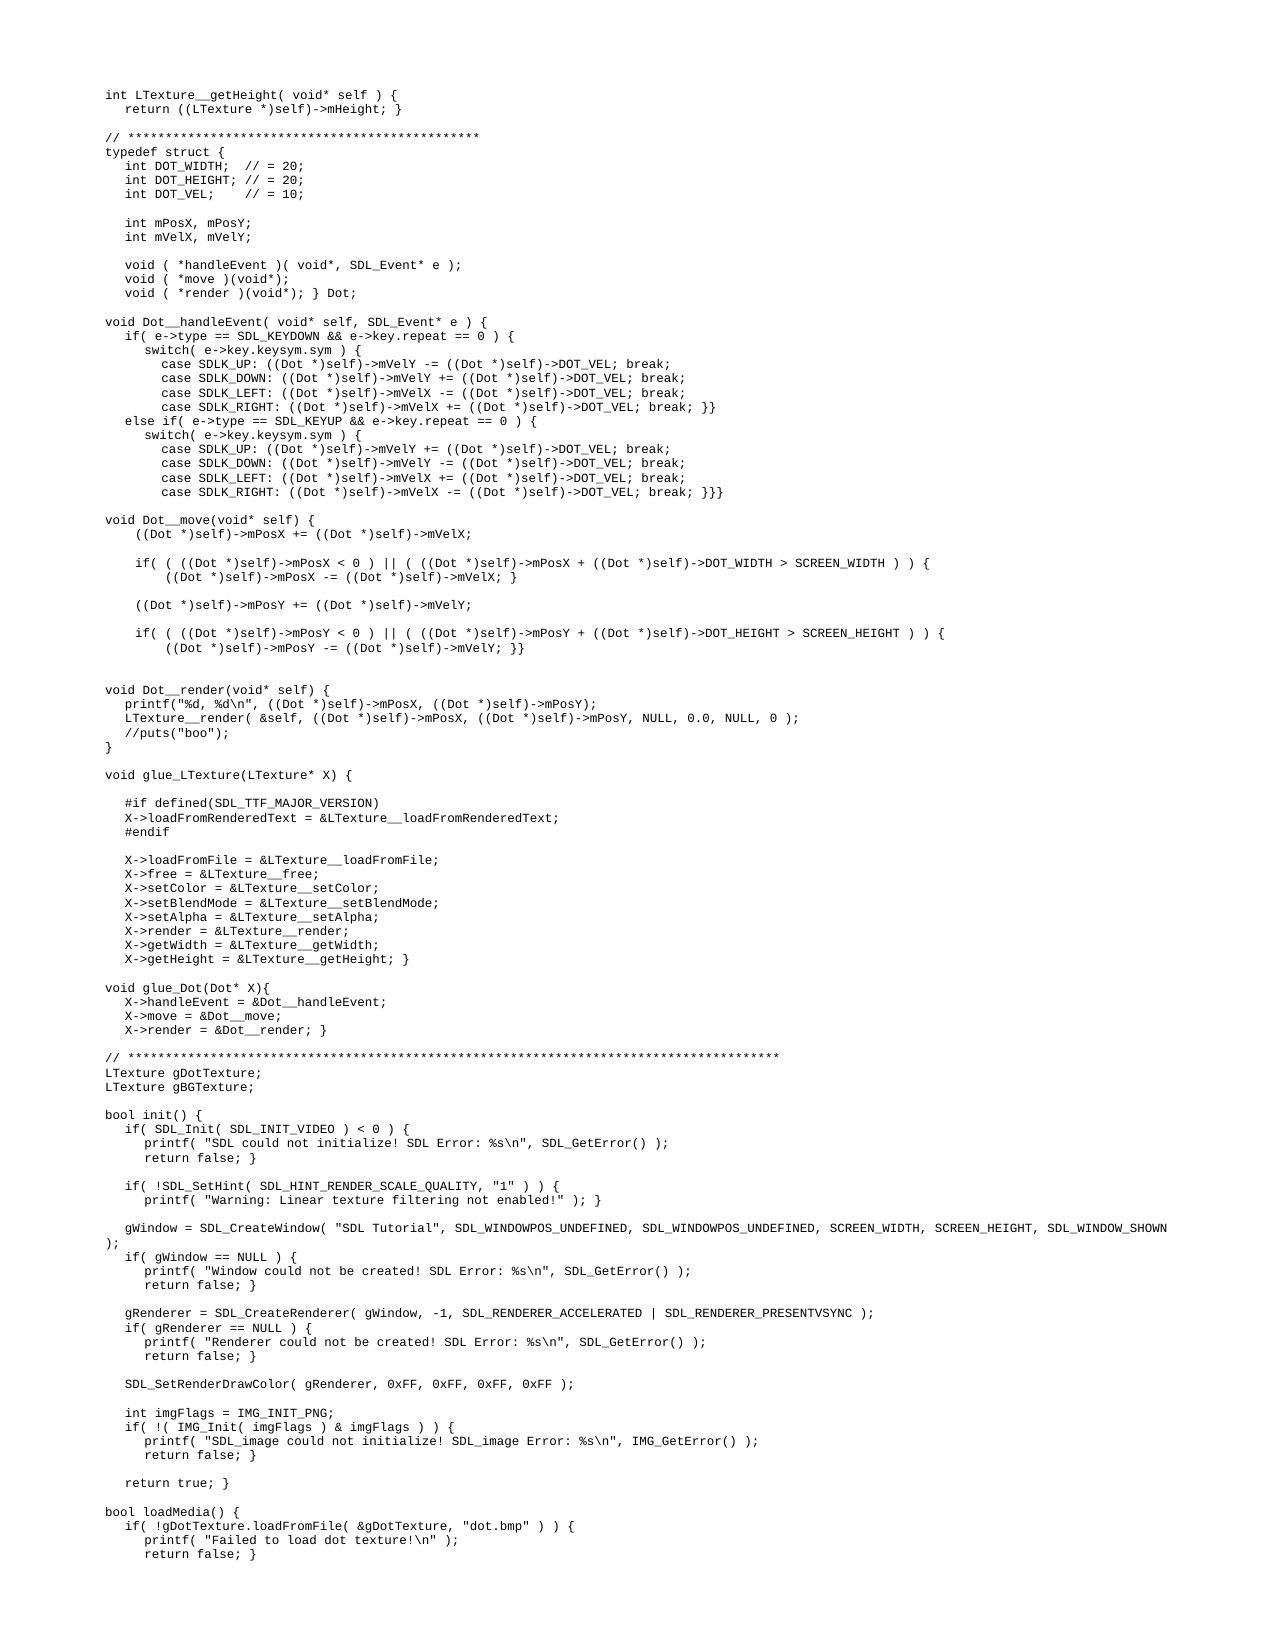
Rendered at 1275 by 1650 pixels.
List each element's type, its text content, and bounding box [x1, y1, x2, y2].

text gWindow = SDL_CreateWindow( "SDL Tutorial", SDL_WINDOWPOS_UNDEFINED, SDL_WINDOWPOS_UNDEFINED, SCREEN_WIDTH, SCREEN_HEIGHT, SDL_WINDOW_SHOWN ); [105, 1222, 1170, 1251]
text int LTexture__getHeight( void* self ) { [105, 89, 1170, 103]
text X->handleEvent = &Dot__handleEvent; [105, 996, 1170, 1010]
text case SDLK_RIGHT: ((Dot *)self)->mVelX += ((Dot *)self)->DOT_VEL; break; }} [105, 401, 1170, 415]
text printf( "SDL_image could not initialize! SDL_image Error: %s\n", IMG_GetError() ); [105, 1435, 1170, 1449]
text void Dot__render(void* self) { [105, 684, 1170, 698]
text X->getHeight = &LTexture__getHeight; } [105, 953, 1170, 967]
text case SDLK_DOWN: ((Dot *)self)->mVelY -= ((Dot *)self)->DOT_VEL; break; [105, 457, 1170, 472]
text int imgFlags = IMG_INIT_PNG; [105, 1407, 1170, 1421]
text if( !gDotTexture.loadFromFile( &gDotTexture, "dot.bmp" ) ) { [105, 1520, 1170, 1534]
text return false; } [105, 1279, 1170, 1293]
text #if defined(SDL_TTF_MAJOR_VERSION) [105, 797, 1170, 812]
text } [105, 741, 1170, 755]
text void glue_LTexture(LTexture* X) { [105, 769, 1170, 783]
text void Dot__move(void* self) { [105, 514, 1170, 528]
text if( ( ((Dot *)self)->mPosY < 0 ) || ( ((Dot *)self)->mPosY + ((Dot *)self)->DOT_HEIGHT > SCREEN_HEIGHT ) ) { [105, 627, 1170, 642]
text return false; } [105, 1449, 1170, 1463]
text case SDLK_LEFT: ((Dot *)self)->mVelX -= ((Dot *)self)->DOT_VEL; break; [105, 387, 1170, 401]
text bool init() { [105, 1109, 1170, 1123]
text printf( "SDL could not initialize! SDL Error: %s\n", SDL_GetError() ); [105, 1137, 1170, 1152]
text X->loadFromRenderedText = &LTexture__loadFromRenderedText; [105, 812, 1170, 826]
text int mPosX, mPosY; [105, 217, 1170, 231]
text switch( e->key.keysym.sym ) { [105, 429, 1170, 443]
text ((Dot *)self)->mPosX += ((Dot *)self)->mVelX; [105, 528, 1170, 542]
text X->render = &LTexture__render; [105, 925, 1170, 939]
text X->setBlendMode = &LTexture__setBlendMode; [105, 897, 1170, 911]
text X->free = &LTexture__free; [105, 868, 1170, 882]
text case SDLK_UP: ((Dot *)self)->mVelY -= ((Dot *)self)->DOT_VEL; break; [105, 358, 1170, 372]
text if( gWindow == NULL ) { [105, 1251, 1170, 1265]
text ((Dot *)self)->mPosX -= ((Dot *)self)->mVelX; } [105, 571, 1170, 585]
text gRenderer = SDL_CreateRenderer( gWindow, -1, SDL_RENDERER_ACCELERATED | SDL_RENDERER_PRESENTVSYNC ); [105, 1307, 1170, 1322]
text void ( *handleEvent )( void*, SDL_Event* e ); [105, 259, 1170, 273]
text return false; } [105, 1548, 1170, 1562]
text return false; } [105, 1350, 1170, 1364]
text int mVelX, mVelY; [105, 231, 1170, 245]
text int DOT_VEL; // = 10; [105, 188, 1170, 202]
text bool loadMedia() { [105, 1506, 1170, 1520]
text case SDLK_DOWN: ((Dot *)self)->mVelY += ((Dot *)self)->DOT_VEL; break; [105, 372, 1170, 387]
text void ( *render )(void*); } Dot; [105, 287, 1170, 302]
text // *************************************************************************************** [105, 1052, 1170, 1067]
text case SDLK_RIGHT: ((Dot *)self)->mVelX -= ((Dot *)self)->DOT_VEL; break; }}} [105, 486, 1170, 500]
text X->setColor = &LTexture__setColor; [105, 882, 1170, 897]
text X->move = &Dot__move; [105, 1010, 1170, 1024]
text X->setAlpha = &LTexture__setAlpha; [105, 911, 1170, 925]
text // *********************************************** [105, 132, 1170, 146]
text int DOT_WIDTH; // = 20; [105, 160, 1170, 174]
text #endif [105, 826, 1170, 840]
text typedef struct { [105, 146, 1170, 160]
text void glue_Dot(Dot* X){ [105, 982, 1170, 996]
text if( SDL_Init( SDL_INIT_VIDEO ) < 0 ) { [105, 1123, 1170, 1137]
text return false; } [105, 1152, 1170, 1166]
text case SDLK_LEFT: ((Dot *)self)->mVelX += ((Dot *)self)->DOT_VEL; break; [105, 472, 1170, 486]
text LTexture__render( &self, ((Dot *)self)->mPosX, ((Dot *)self)->mPosY, NULL, 0.0, NULL, 0 ); [105, 712, 1170, 727]
text printf("%d, %d\n", ((Dot *)self)->mPosX, ((Dot *)self)->mPosY); [105, 698, 1170, 712]
text void ( *move )(void*); [105, 273, 1170, 287]
text void Dot__handleEvent( void* self, SDL_Event* e ) { [105, 316, 1170, 330]
text printf( "Renderer could not be created! SDL Error: %s\n", SDL_GetError() ); [105, 1336, 1170, 1350]
text return true; } [105, 1477, 1170, 1492]
text return ((LTexture *)self)->mHeight; } [105, 103, 1170, 117]
text X->getWidth = &LTexture__getWidth; [105, 939, 1170, 953]
text //puts("boo"); [105, 727, 1170, 741]
text if( !( IMG_Init( imgFlags ) & imgFlags ) ) { [105, 1421, 1170, 1435]
text int DOT_HEIGHT; // = 20; [105, 174, 1170, 188]
text LTexture gBGTexture; [105, 1081, 1170, 1095]
text if( !SDL_SetHint( SDL_HINT_RENDER_SCALE_QUALITY, "1" ) ) { [105, 1180, 1170, 1194]
text else if( e->type == SDL_KEYUP && e->key.repeat == 0 ) { [105, 415, 1170, 429]
text SDL_SetRenderDrawColor( gRenderer, 0xFF, 0xFF, 0xFF, 0xFF ); [105, 1378, 1170, 1392]
text X->loadFromFile = &LTexture__loadFromFile; [105, 854, 1170, 868]
text if( e->type == SDL_KEYDOWN && e->key.repeat == 0 ) { [105, 330, 1170, 344]
text if( gRenderer == NULL ) { [105, 1322, 1170, 1336]
text switch( e->key.keysym.sym ) { [105, 344, 1170, 358]
text printf( "Failed to load dot texture!\n" ); [105, 1534, 1170, 1548]
text LTexture gDotTexture; [105, 1067, 1170, 1081]
text if( ( ((Dot *)self)->mPosX < 0 ) || ( ((Dot *)self)->mPosX + ((Dot *)self)->DOT_WIDTH > SCREEN_WIDTH ) ) { [105, 557, 1170, 571]
text printf( "Window could not be created! SDL Error: %s\n", SDL_GetError() ); [105, 1265, 1170, 1279]
text ((Dot *)self)->mPosY -= ((Dot *)self)->mVelY; }} [105, 642, 1170, 656]
text ((Dot *)self)->mPosY += ((Dot *)self)->mVelY; [105, 599, 1170, 613]
text printf( "Warning: Linear texture filtering not enabled!" ); } [105, 1194, 1170, 1208]
text X->render = &Dot__render; } [105, 1024, 1170, 1038]
text case SDLK_UP: ((Dot *)self)->mVelY += ((Dot *)self)->DOT_VEL; break; [105, 443, 1170, 457]
